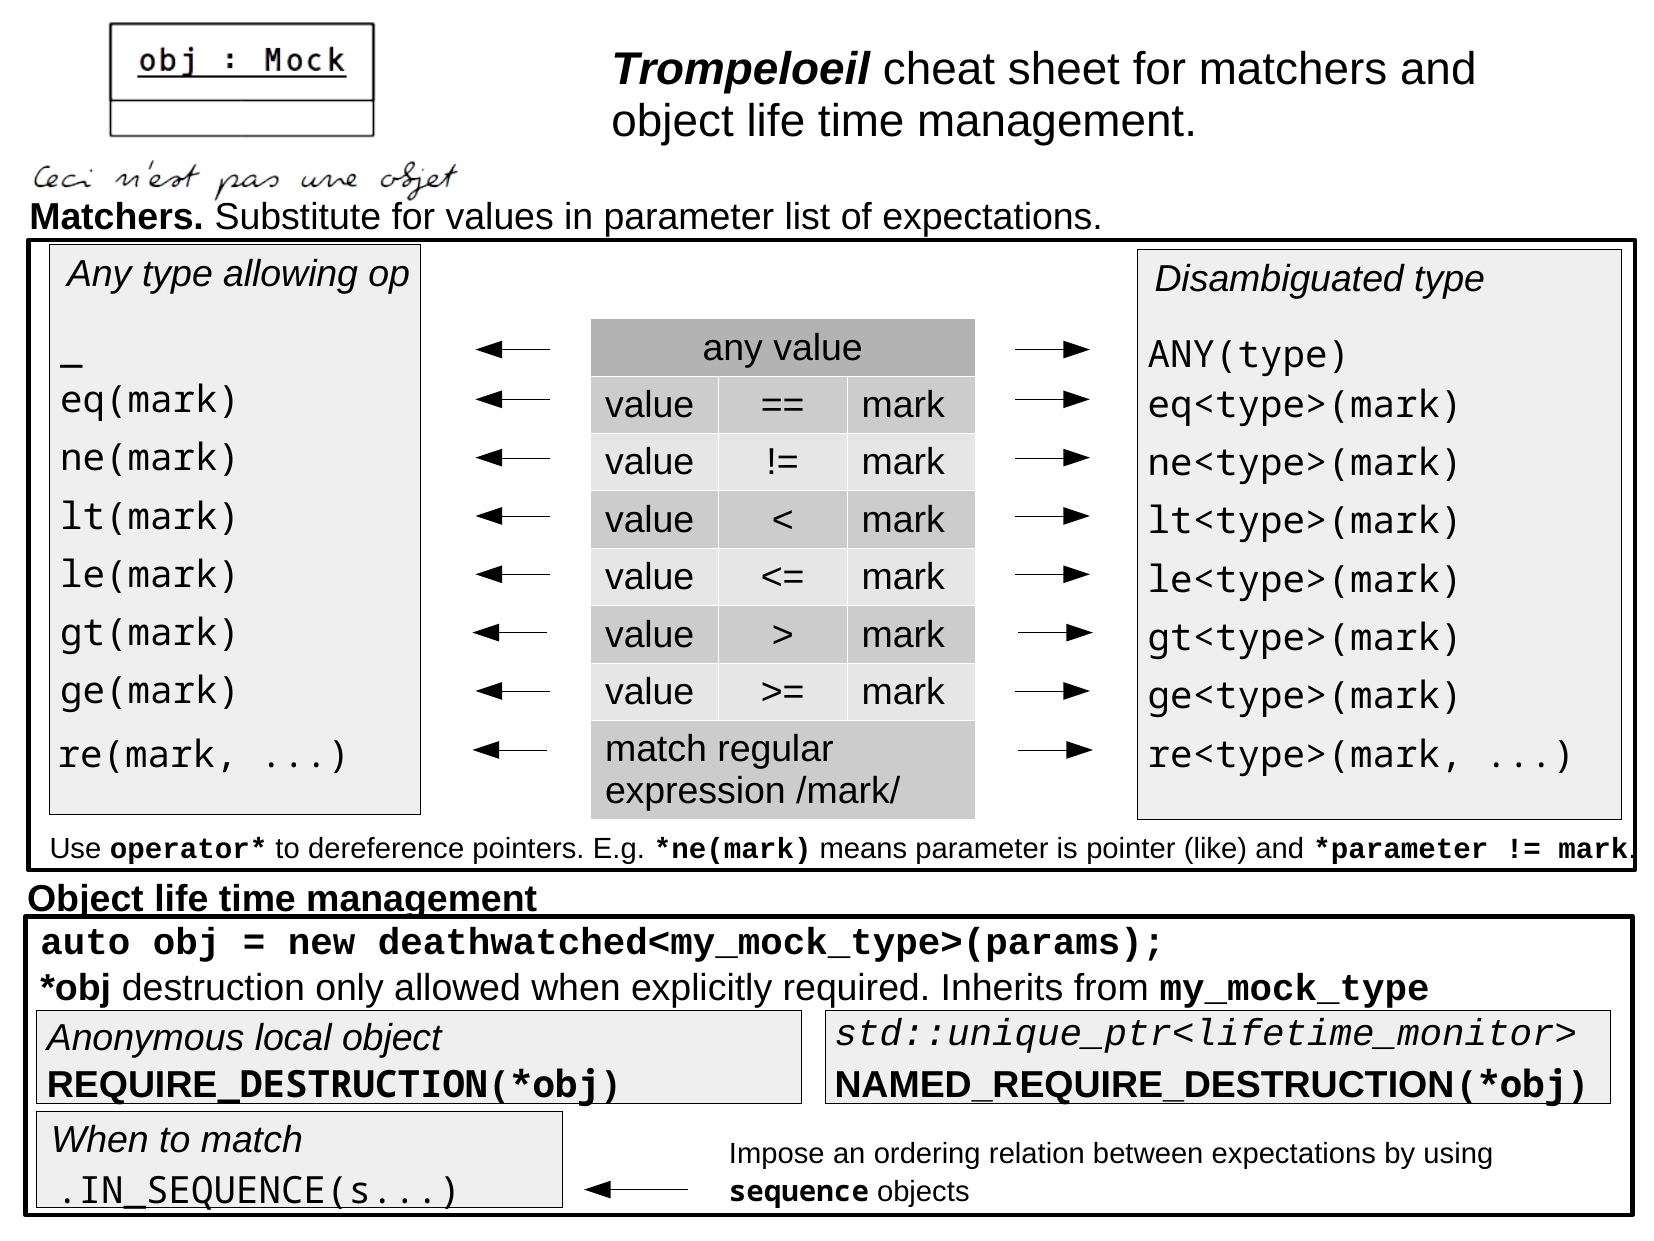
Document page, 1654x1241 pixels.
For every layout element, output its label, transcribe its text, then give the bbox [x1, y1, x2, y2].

text_box gt<type>(mark) [1132, 603, 1523, 661]
table_cell mark [848, 377, 975, 433]
text_box eq<type>(mark) [1132, 369, 1523, 428]
text_box eq(mark) [45, 365, 436, 423]
table_cell > [719, 606, 847, 663]
text_box [1517, 249, 1622, 719]
table_cell value [591, 434, 718, 490]
text_box Trompeloeil cheat sheet for matchers and object life time management. [596, 36, 1610, 154]
text_box .IN_SEQUENCE(s...) [41, 1156, 476, 1216]
text_box Use operator* to dereference pointers. E.g. *ne(mark) means parameter is pointer (like) and *parameter != mark. [34, 825, 1652, 882]
table_cell mark [848, 491, 975, 548]
text_box ne(mark) [45, 423, 436, 481]
text_box std::unique_ptr<lifetime_monitor> NAMED_REQUIRE_DESTRUCTION(*obj) [819, 1007, 1605, 1109]
text_box gt(mark) [45, 598, 436, 656]
text_box _ [45, 315, 429, 365]
table_header any value [591, 319, 975, 376]
table_cell mark [848, 606, 975, 663]
text_box Impose an ordering relation between expectations by using sequence objects [714, 1129, 1585, 1212]
text_box lt<type>(mark) [1132, 486, 1523, 544]
text_box Matchers. Substitute for values in parameter list of expectations. [14, 188, 1598, 245]
table_cell < [719, 491, 847, 548]
text_box [49, 781, 421, 815]
text_box le<type>(mark) [1132, 544, 1523, 603]
text_box [670, 1059, 802, 1104]
text_box re<type>(mark, ...) [1132, 719, 1636, 781]
text_box Object life time management [12, 870, 682, 927]
text_box le(mark) [45, 540, 436, 598]
text_box ge<type>(mark) [1132, 661, 1523, 719]
text_box ne<type>(mark) [1132, 428, 1523, 486]
table_cell value [591, 549, 718, 605]
table_cell mark [848, 434, 975, 490]
text_box lt(mark) [45, 481, 436, 540]
text_box Any type allowing op [52, 244, 426, 315]
table_cell match regular expression /mark/ [591, 721, 975, 819]
table_cell value [591, 606, 718, 663]
text_box ge(mark) [45, 656, 436, 716]
text_box auto obj = new deathwatched<my_mock_type>(params); *obj destruction only allowed when explicitly required. Inherits from my_mock_type [25, 916, 1469, 1059]
table_cell value [591, 377, 718, 433]
text_box re(mark, ...) [42, 719, 546, 781]
text_box ANY(type) [1132, 320, 1517, 369]
table_cell >= [719, 664, 847, 720]
text_box [319, 1111, 563, 1208]
table_cell value [591, 664, 718, 720]
table_cell == [719, 377, 847, 433]
table_cell != [719, 434, 847, 490]
table_cell mark [848, 664, 975, 720]
text_box [1137, 781, 1622, 820]
table_cell value [591, 491, 718, 548]
text_box [1605, 1010, 1611, 1104]
picture [16, 22, 467, 188]
text_box Disambiguated type [1139, 249, 1565, 323]
table_cell mark [848, 549, 975, 605]
table_cell <= [719, 549, 847, 605]
text_box [36, 1168, 41, 1208]
text_box When to match [36, 1111, 319, 1168]
text_box Anonymous local object REQUIRE_DESTRUCTION(*obj) [32, 1059, 670, 1110]
